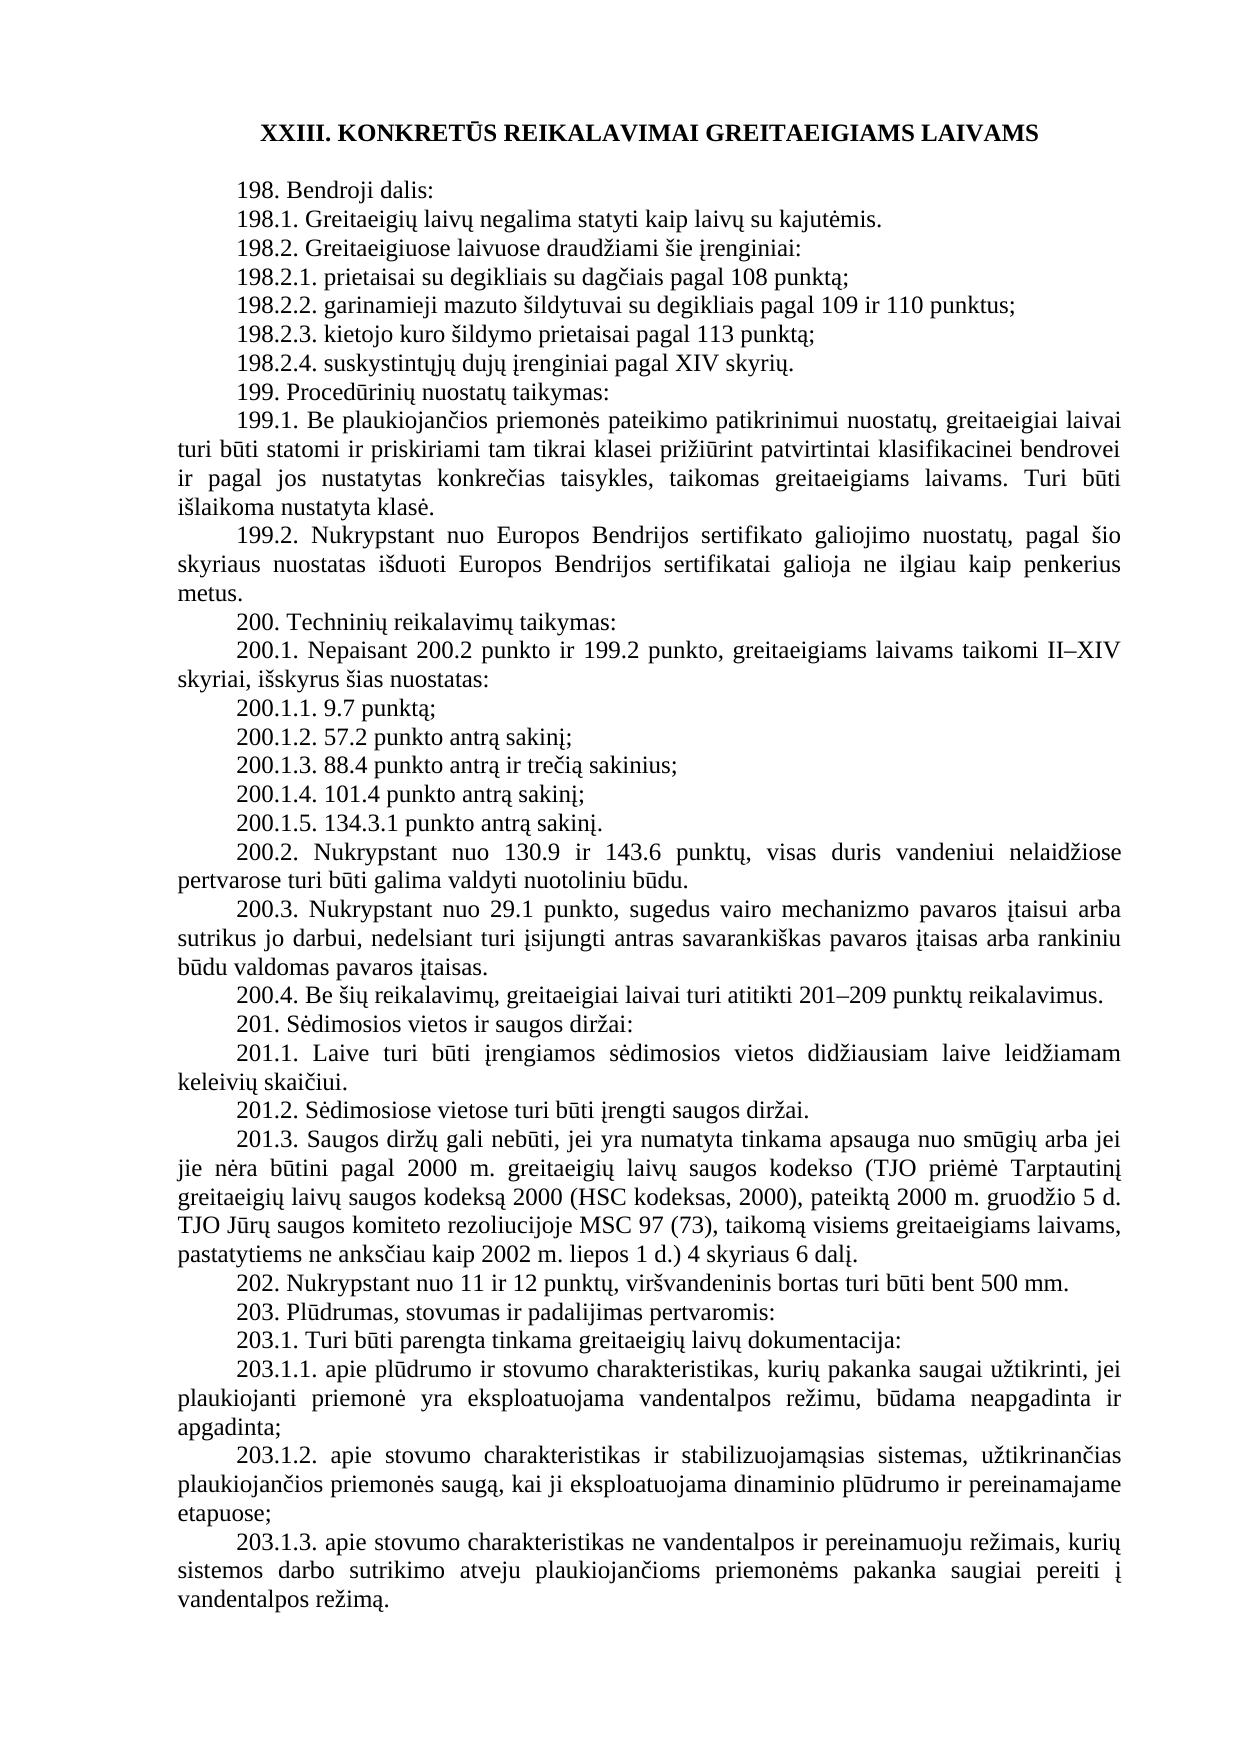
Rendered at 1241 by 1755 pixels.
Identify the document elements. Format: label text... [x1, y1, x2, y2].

text 198.2.3. kietojo kuro šildymo prietaisai pagal 113 punktą; [177, 319, 1122, 348]
text 203.1.2. apie stovumo charakteristikas ir stabilizuojamąsias sistemas, užtikrinančias plaukiojančios priemonės saugą, kai ji eksploatuojama dinaminio plūdrumo ir pereinamajame etapuose; [177, 1441, 1122, 1527]
text 200.3. Nukrypstant nuo 29.1 punkto, sugedus vairo mechanizmo pavaros įtaisui arba sutrikus jo darbui, nedelsiant turi įsijungti antras savarankiškas pavaros įtaisas arba rankiniu būdu valdomas pavaros įtaisas. [177, 894, 1122, 981]
text 200.4. Be šių reikalavimų, greitaeigiai laivai turi atitikti 201–209 punktų reikalavimus. [177, 981, 1122, 1009]
text 200.1.5. 134.3.1 punkto antrą sakinį. [177, 808, 1122, 837]
text 201.1. Laive turi būti įrengiamos sėdimosios vietos didžiausiam laive leidžiamam keleivių skaičiui. [177, 1038, 1122, 1096]
text 203.1. Turi būti parengta tinkama greitaeigių laivų dokumentacija: [177, 1326, 1122, 1354]
text 198.2.4. suskystintųjų dujų įrenginiai pagal XIV skyrių. [177, 348, 1122, 377]
text 198.1. Greitaeigių laivų negalima statyti kaip laivų su kajutėmis. [177, 204, 1122, 233]
text 203.1.1. apie plūdrumo ir stovumo charakteristikas, kurių pakanka saugai užtikrinti, jei plaukiojanti priemonė yra eksploatuojama vandentalpos režimu, būdama neapgadinta ir apgadinta; [177, 1354, 1122, 1441]
text 199.2. Nukrypstant nuo Europos Bendrijos sertifikato galiojimo nuostatų, pagal šio skyriaus nuostatas išduoti Europos Bendrijos sertifikatai galioja ne ilgiau kaip penkerius metus. [177, 521, 1122, 607]
text XXIII. KONKRETŪS REIKALAVIMAI GREITAEIGIAMS LAIVAMS [177, 118, 1122, 147]
text 201. Sėdimosios vietos ir saugos diržai: [177, 1009, 1122, 1038]
text 201.2. Sėdimosiose vietose turi būti įrengti saugos diržai. [177, 1096, 1122, 1124]
text 203.1.3. apie stovumo charakteristikas ne vandentalpos ir pereinamuoju režimais, kurių sistemos darbo sutrikimo atveju plaukiojančioms priemonėms pakanka saugiai pereiti į vandentalpos režimą. [177, 1527, 1122, 1613]
text 200.1.2. 57.2 punkto antrą sakinį; [177, 722, 1122, 751]
text 200.1.3. 88.4 punkto antrą ir trečią sakinius; [177, 751, 1122, 779]
text 198.2.2. garinamieji mazuto šildytuvai su degikliais pagal 109 ir 110 punktus; [177, 291, 1122, 319]
text 200.1. Nepaisant 200.2 punkto ir 199.2 punkto, greitaeigiams laivams taikomi II–XIV skyriai, išskyrus šias nuostatas: [177, 636, 1122, 693]
text 198.2.1. prietaisai su degikliais su dagčiais pagal 108 punktą; [177, 262, 1122, 291]
text 202. Nukrypstant nuo 11 ir 12 punktų, viršvandeninis bortas turi būti bent 500 mm. [177, 1268, 1122, 1297]
text 200.2. Nukrypstant nuo 130.9 ir 143.6 punktų, visas duris vandeniui nelaidžiose pertvarose turi būti galima valdyti nuotoliniu būdu. [177, 837, 1122, 894]
text 199. Procedūrinių nuostatų taikymas: [177, 377, 1122, 406]
text 200. Techninių reikalavimų taikymas: [177, 607, 1122, 636]
text 200.1.1. 9.7 punktą; [177, 693, 1122, 722]
text 201.3. Saugos diržų gali nebūti, jei yra numatyta tinkama apsauga nuo smūgių arba jei jie nėra būtini pagal 2000 m. greitaeigių laivų saugos kodekso (TJO priėmė Tarptautinį greitaeigių laivų saugos kodeksą 2000 (HSC kodeksas, 2000), pateiktą 2000 m. gruodžio 5 d. TJO Jūrų saugos komiteto rezoliucijoje MSC 97 (73), taikomą visiems greitaeigiams laivams, pastatytiems ne anksčiau kaip 2002 m. liepos 1 d.) 4 skyriaus 6 dalį. [177, 1124, 1122, 1268]
text 198.2. Greitaeigiuose laivuose draudžiami šie įrenginiai: [177, 233, 1122, 262]
text 203. Plūdrumas, stovumas ir padalijimas pertvaromis: [177, 1297, 1122, 1326]
text 199.1. Be plaukiojančios priemonės pateikimo patikrinimui nuostatų, greitaeigiai laivai turi būti statomi ir priskiriami tam tikrai klasei prižiūrint patvirtintai klasifikacinei bendrovei ir pagal jos nustatytas konkrečias taisykles, taikomas greitaeigiams laivams. Turi būti išlaikoma nustatyta klasė. [177, 406, 1122, 521]
text 198. Bendroji dalis: [177, 176, 1122, 204]
text 200.1.4. 101.4 punkto antrą sakinį; [177, 779, 1122, 808]
